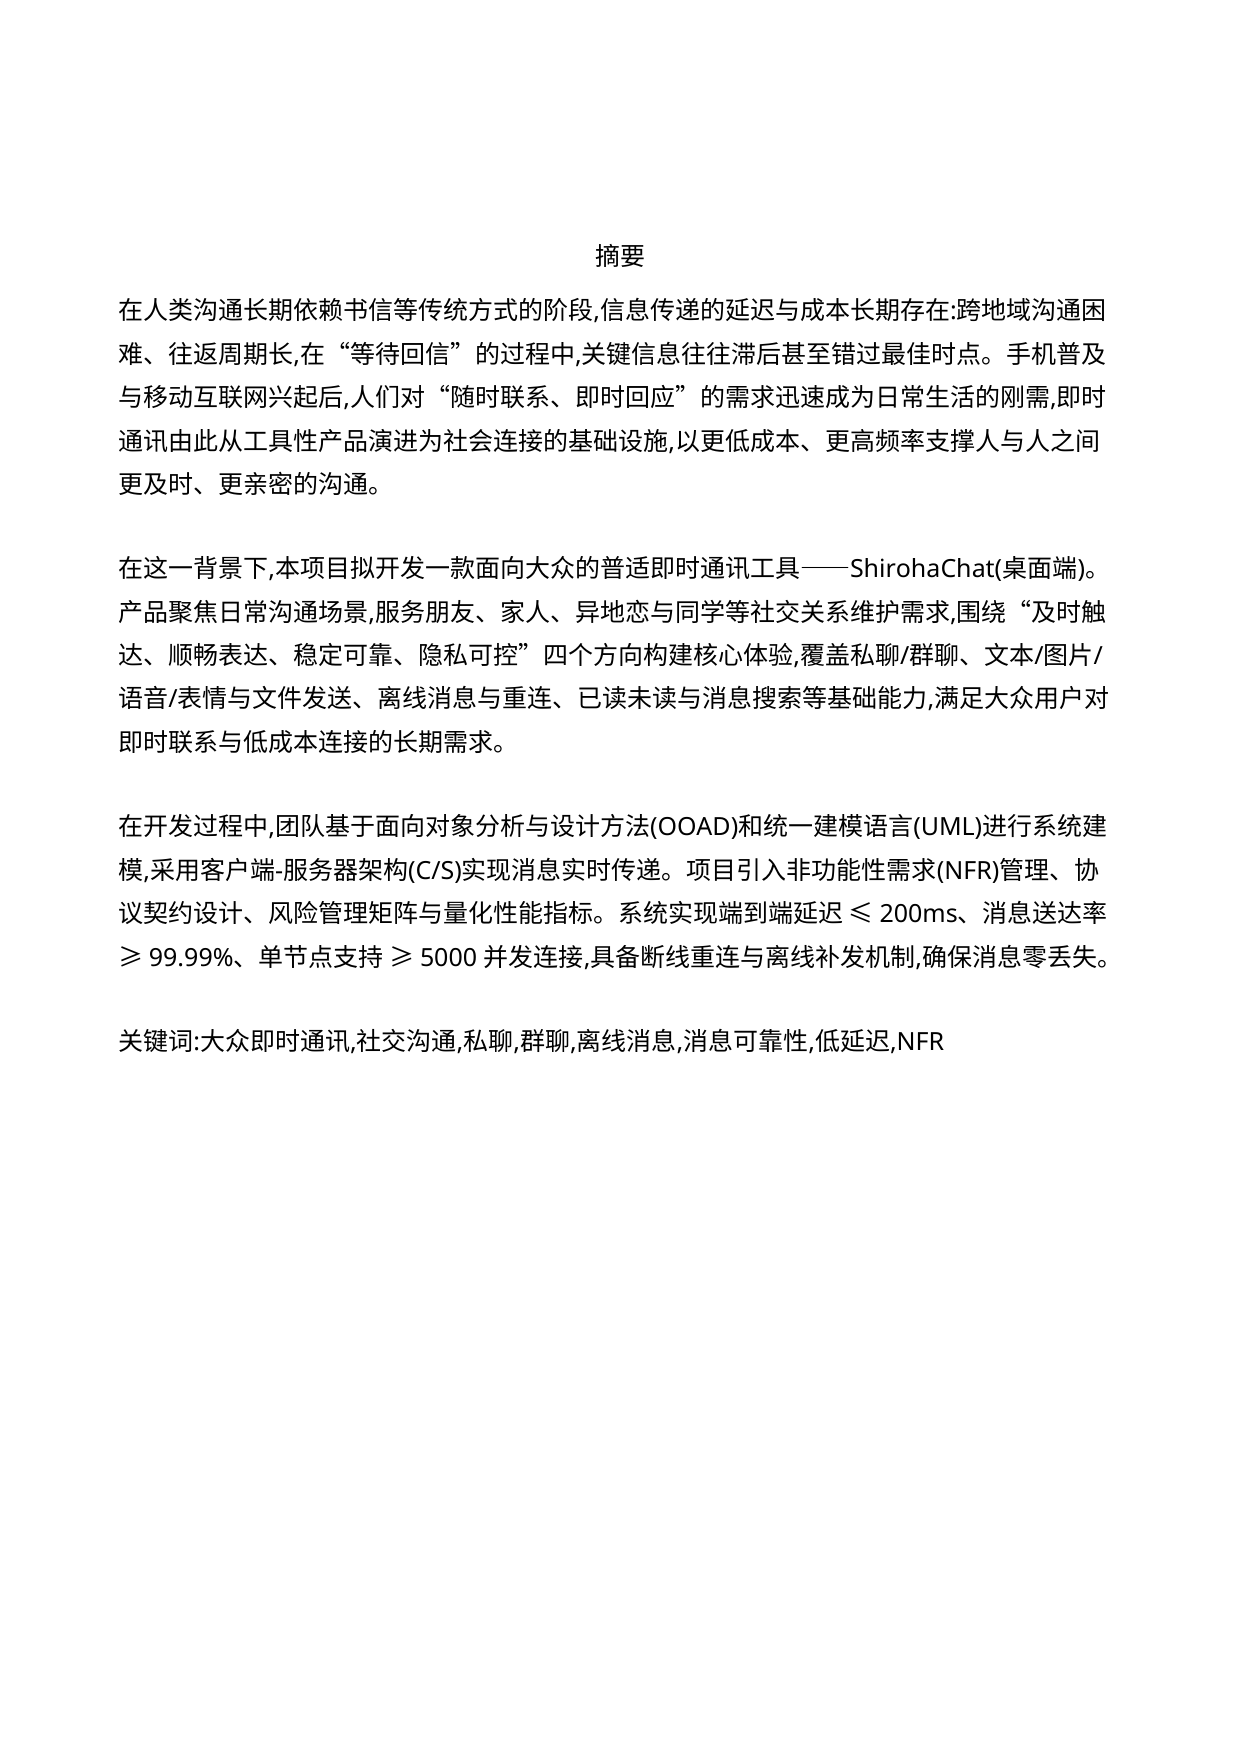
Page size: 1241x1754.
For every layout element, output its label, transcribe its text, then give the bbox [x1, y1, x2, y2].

text 在这一背景下,本项目拟开发一款面向大众的普适即时通讯工具——ShirohaChat(桌面端)。产品聚焦日常沟通场景,服务朋友、家人、异地恋与同学等社交关系维护需求,围绕“及时触达、顺畅表达、稳定可靠、隐私可控”四个方向构建核心体验,覆盖私聊/群聊、文本/图片/语音/表情与文件发送、离线消息与重连、已读未读与消息搜索等基础能力,满足大众用户对即时联系与低成本连接的长期需求。 [118, 549, 1122, 759]
text 关键词:大众即时通讯,社交沟通,私聊,群聊,离线消息,消息可靠性,低延迟,NFR [118, 1021, 1122, 1057]
text 在人类沟通长期依赖书信等传统方式的阶段,信息传递的延迟与成本长期存在:跨地域沟通困难、往返周期长,在“等待回信”的过程中,关键信息往往滞后甚至错过最佳时点。手机普及与移动互联网兴起后,人们对“随时联系、即时回应”的需求迅速成为日常生活的刚需,即时通讯由此从工具性产品演进为社会连接的基础设施,以更低成本、更高频率支撑人与人之间更及时、更亲密的沟通。 [118, 291, 1122, 501]
subtitle 摘要 [118, 236, 1122, 272]
text 在开发过程中,团队基于面向对象分析与设计方法(OOAD)和统一建模语言(UML)进行系统建模,采用客户端-服务器架构(C/S)实现消息实时传递。项目引入非功能性需求(NFR)管理、协议契约设计、风险管理矩阵与量化性能指标。系统实现端到端延迟 ≤ 200ms、消息送达率 ≥ 99.99%、单节点支持 ≥ 5000 并发连接,具备断线重连与离线补发机制,确保消息零丢失。 [118, 807, 1122, 973]
